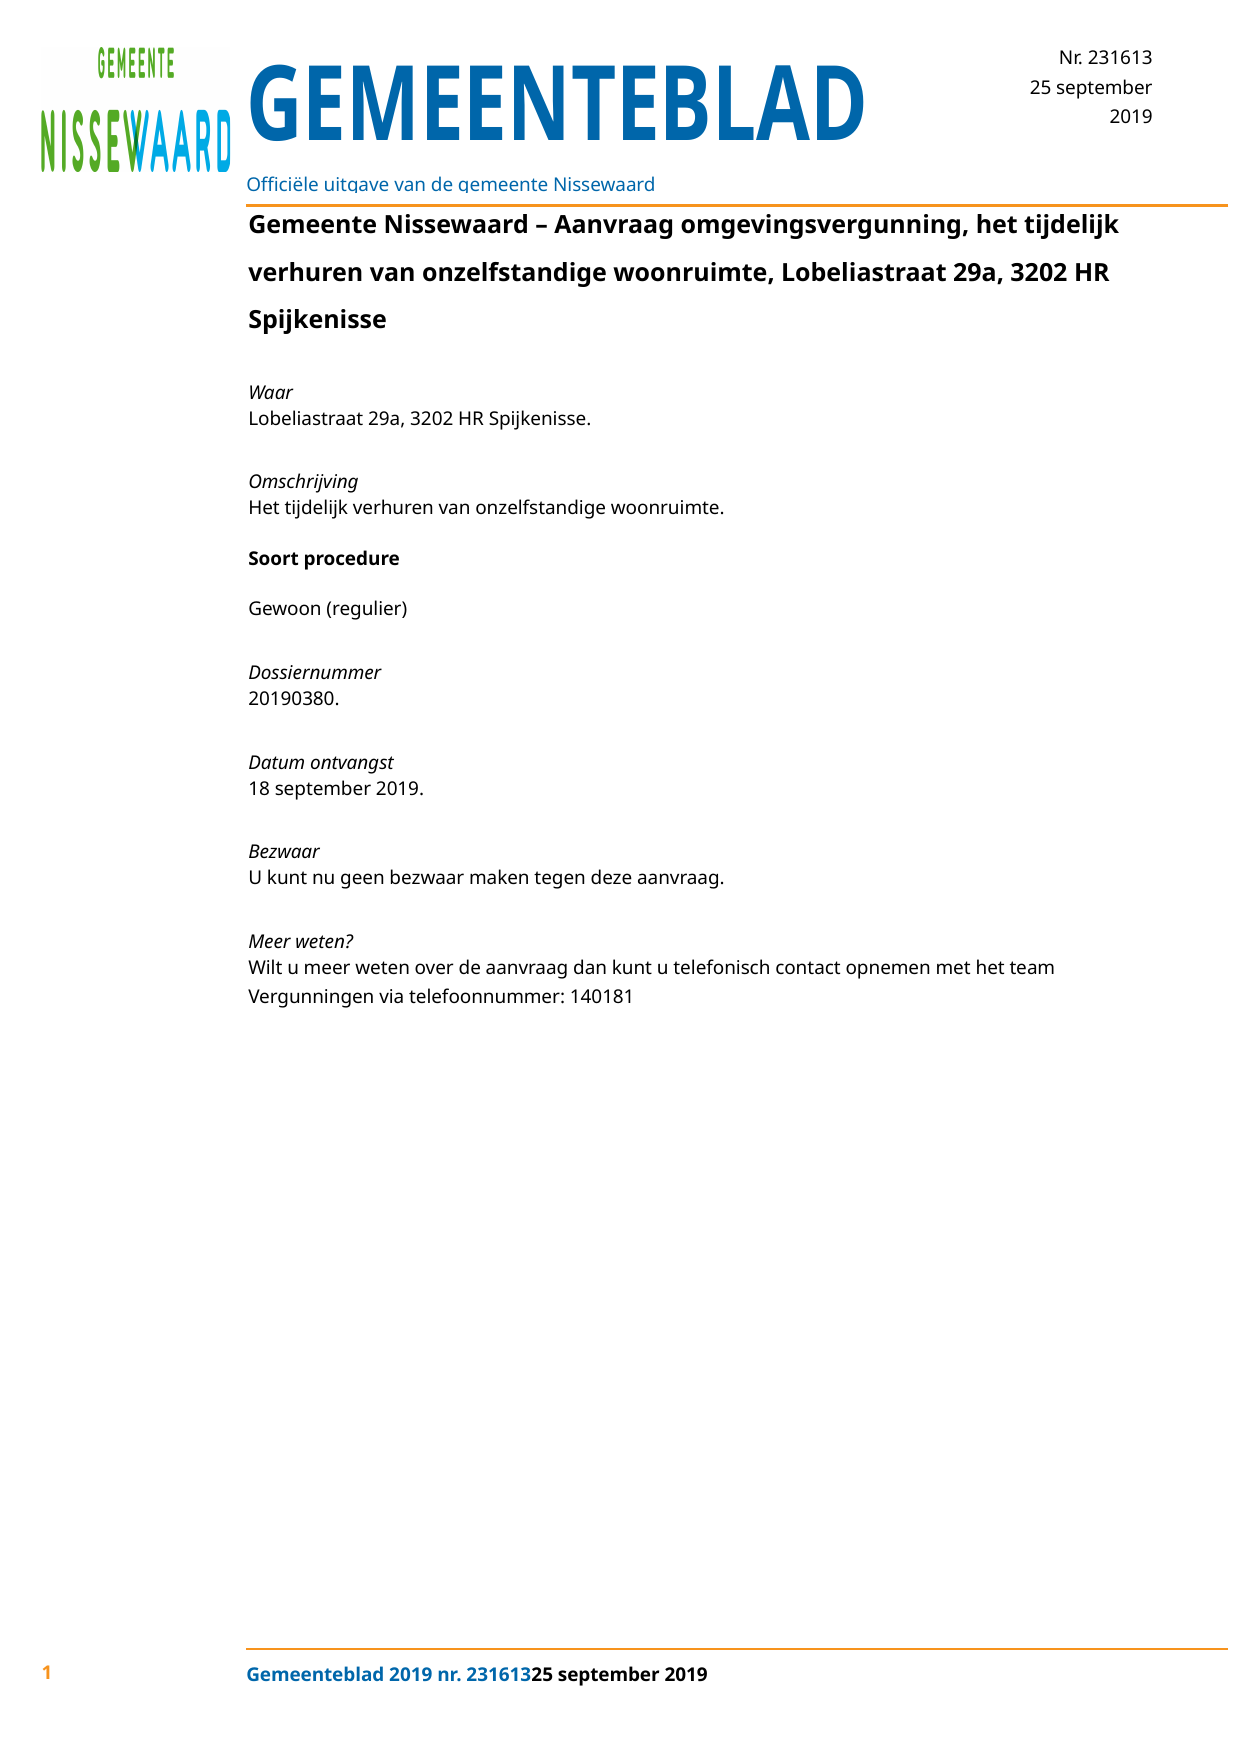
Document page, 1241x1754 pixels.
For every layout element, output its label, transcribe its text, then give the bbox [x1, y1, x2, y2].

text Het tijdelijk verhuren van onzelfstandige woonruimte. [248, 494, 1152, 520]
picture [200, 151, 206, 172]
text U kunt nu geen bezwaar maken tegen deze aanvraag. [248, 864, 1152, 890]
text Datum ontvangst [248, 749, 1152, 775]
picture [222, 122, 227, 160]
text 18 september 2019. [248, 775, 1152, 800]
text Lobeliastraat 29a, 3202 HR Spijkenisse. [248, 405, 1152, 431]
picture [201, 122, 206, 138]
text Wilt u meer weten over de aanvraag dan kunt u telefonisch contact opnemen met het team Vergunningen via telefoonnummer: 140181 [248, 954, 1152, 1009]
text Gemeente Nissewaard – Aanvraag omgevingsvergunning, het tijdelijk verhuren van onzelfstandige woonruimte, Lobeliastraat 29a, 3202 HR Spijkenisse [248, 207, 1152, 336]
text Omschrijving [248, 469, 1152, 494]
text 20190380. [248, 685, 1152, 711]
text Gewoon (regulier) [248, 595, 1152, 621]
text Waar [248, 379, 1152, 405]
text Dossiernummer [248, 659, 1152, 685]
text Bezwaar [248, 839, 1152, 864]
picture [154, 157, 165, 172]
picture [176, 157, 187, 172]
text Meer weten? [248, 928, 1152, 954]
text Soort procedure [248, 545, 1152, 571]
picture [41, 47, 231, 172]
